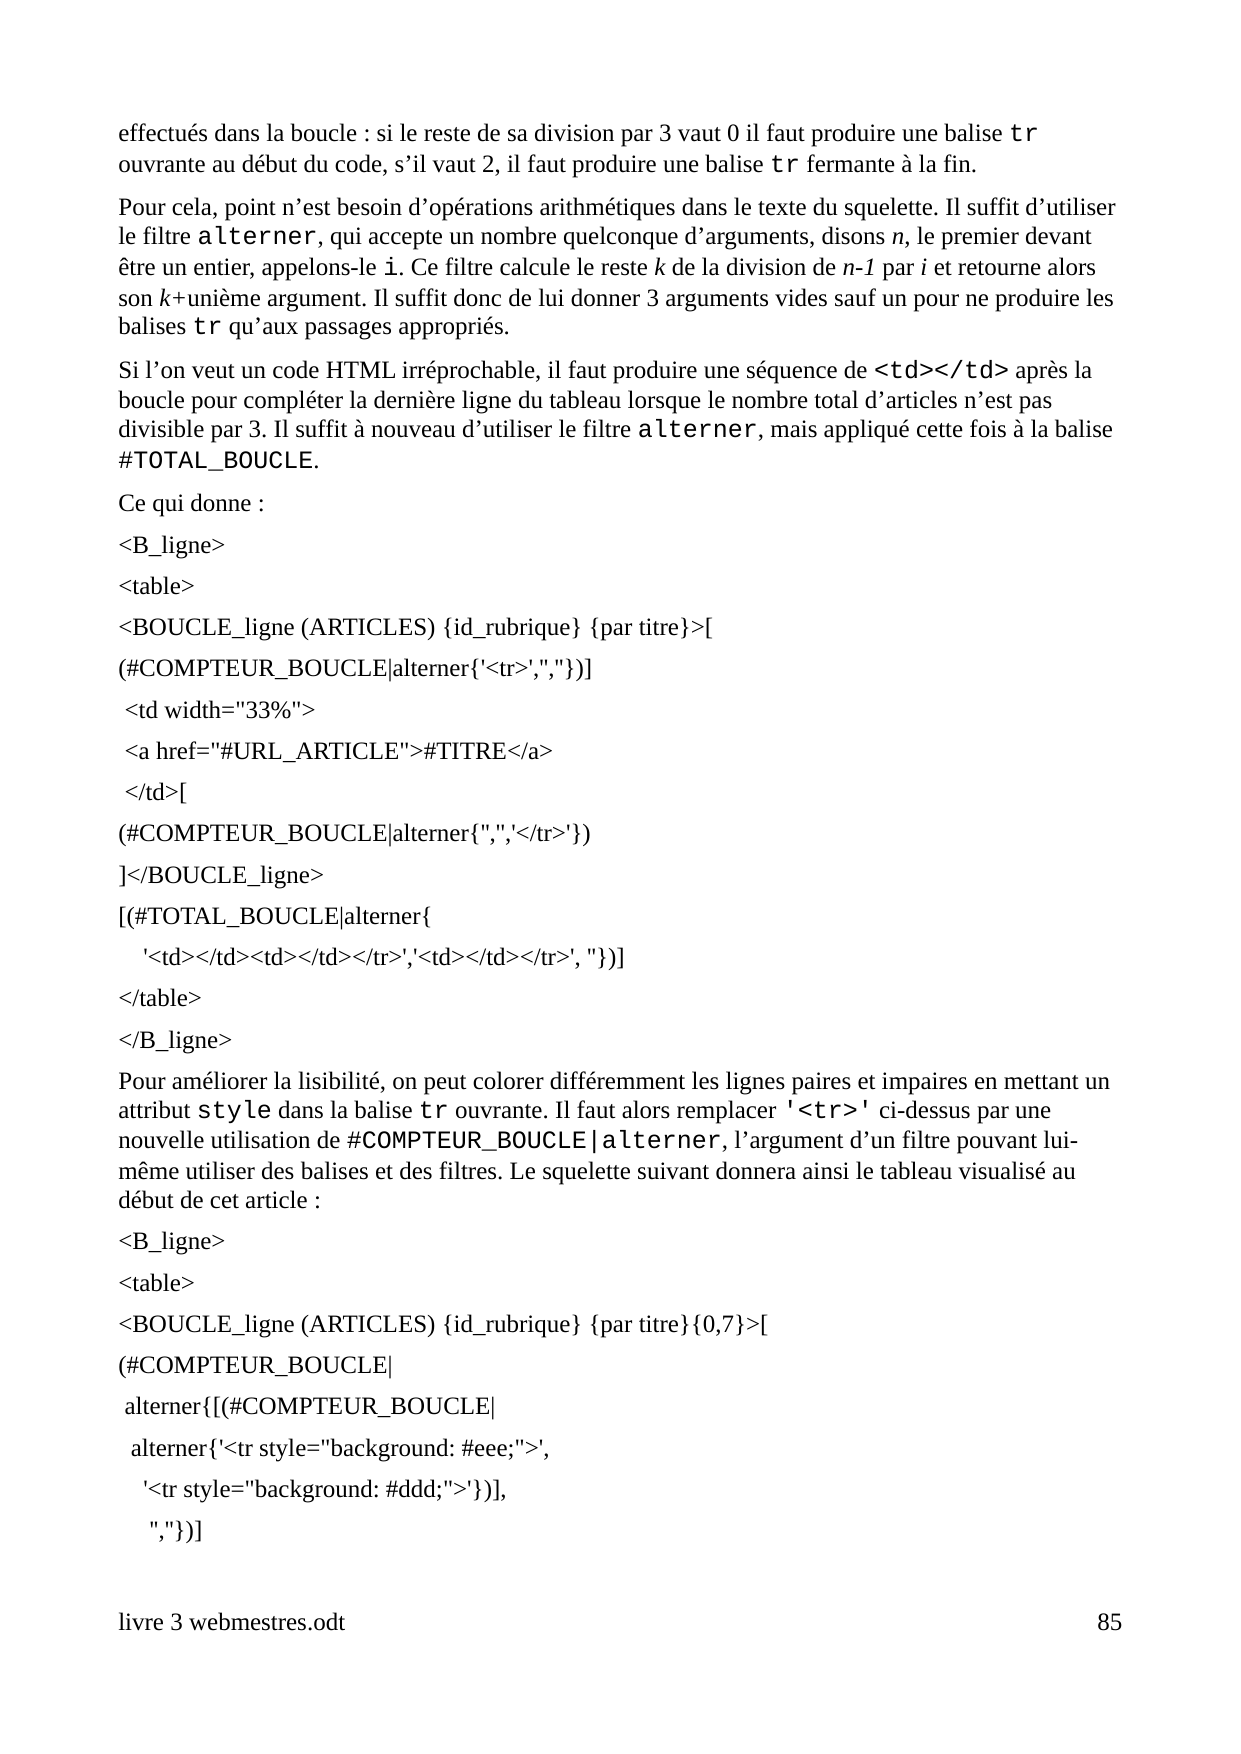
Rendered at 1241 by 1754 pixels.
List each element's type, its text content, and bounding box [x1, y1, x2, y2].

text Ce qui donne : [118, 488, 1122, 517]
text (#COMPTEUR_BOUCLE| [118, 1350, 1122, 1379]
text <table> [118, 571, 1122, 600]
text '<tr style="background: #ddd;">'})], [118, 1474, 1122, 1503]
text </td>[ [118, 777, 1122, 806]
text effectués dans la boucle : si le reste de sa division par 3 vaut 0 il faut produire une balise tr ouvrante au début du code, s’il vaut 2, il faut produire une balise tr fermante à la fin. [118, 118, 1122, 180]
text alterner{'<tr style="background: #eee;">', [118, 1433, 1122, 1461]
text <td width="33%"> [118, 695, 1122, 723]
text Pour améliorer la lisibilité, on peut colorer différemment les lignes paires et impaires en mettant un attribut style dans la balise tr ouvrante. Il faut alors remplacer '<tr>' ci-dessus par une nouvelle utilisation de #COMPTEUR_BOUCLE|alterner, l’argument d’un filtre pouvant lui-même utiliser des balises et des filtres. Le squelette suivant donnera ainsi le tableau visualisé au début de cet article : [118, 1066, 1122, 1214]
text (#COMPTEUR_BOUCLE|alterner{'','','</tr>'}) [118, 818, 1122, 847]
text </B_ligne> [118, 1025, 1122, 1053]
text <BOUCLE_ligne (ARTICLES) {id_rubrique} {par titre}{0,7}>[ [118, 1309, 1122, 1338]
text [(#TOTAL_BOUCLE|alterner{ [118, 901, 1122, 930]
text <table> [118, 1268, 1122, 1296]
text '',''})] [118, 1515, 1122, 1544]
text Pour cela, point n’est besoin d’opérations arithmétiques dans le texte du squelette. Il suffit d’utiliser le filtre alterner, qui accepte un nombre quelconque d’arguments, disons n, le premier devant être un entier, appelons-le i. Ce filtre calcule le reste k de la division de n-1 par i et retourne alors son k+unième argument. Il suffit donc de lui donner 3 arguments vides sauf un pour ne produire les balises tr qu’aux passages appropriés. [118, 192, 1122, 342]
text (#COMPTEUR_BOUCLE|alterner{'<tr>','',''})] [118, 653, 1122, 682]
text </table> [118, 983, 1122, 1012]
text <BOUCLE_ligne (ARTICLES) {id_rubrique} {par titre}>[ [118, 612, 1122, 641]
text Si l’on veut un code HTML irréprochable, il faut produire une séquence de <td></td> après la boucle pour compléter la dernière ligne du tableau lorsque le nombre total d’articles n’est pas divisible par 3. Il suffit à nouveau d’utiliser le filtre alterner, mais appliqué cette fois à la balise #TOTAL_BOUCLE. [118, 355, 1122, 476]
text <B_ligne> [118, 1226, 1122, 1255]
text alterner{[(#COMPTEUR_BOUCLE| [118, 1391, 1122, 1420]
text <B_ligne> [118, 530, 1122, 558]
text ]</BOUCLE_ligne> [118, 860, 1122, 888]
text '<td></td><td></td></tr>','<td></td></tr>', ''})] [118, 942, 1122, 971]
text <a href="#URL_ARTICLE">#TITRE</a> [118, 736, 1122, 765]
